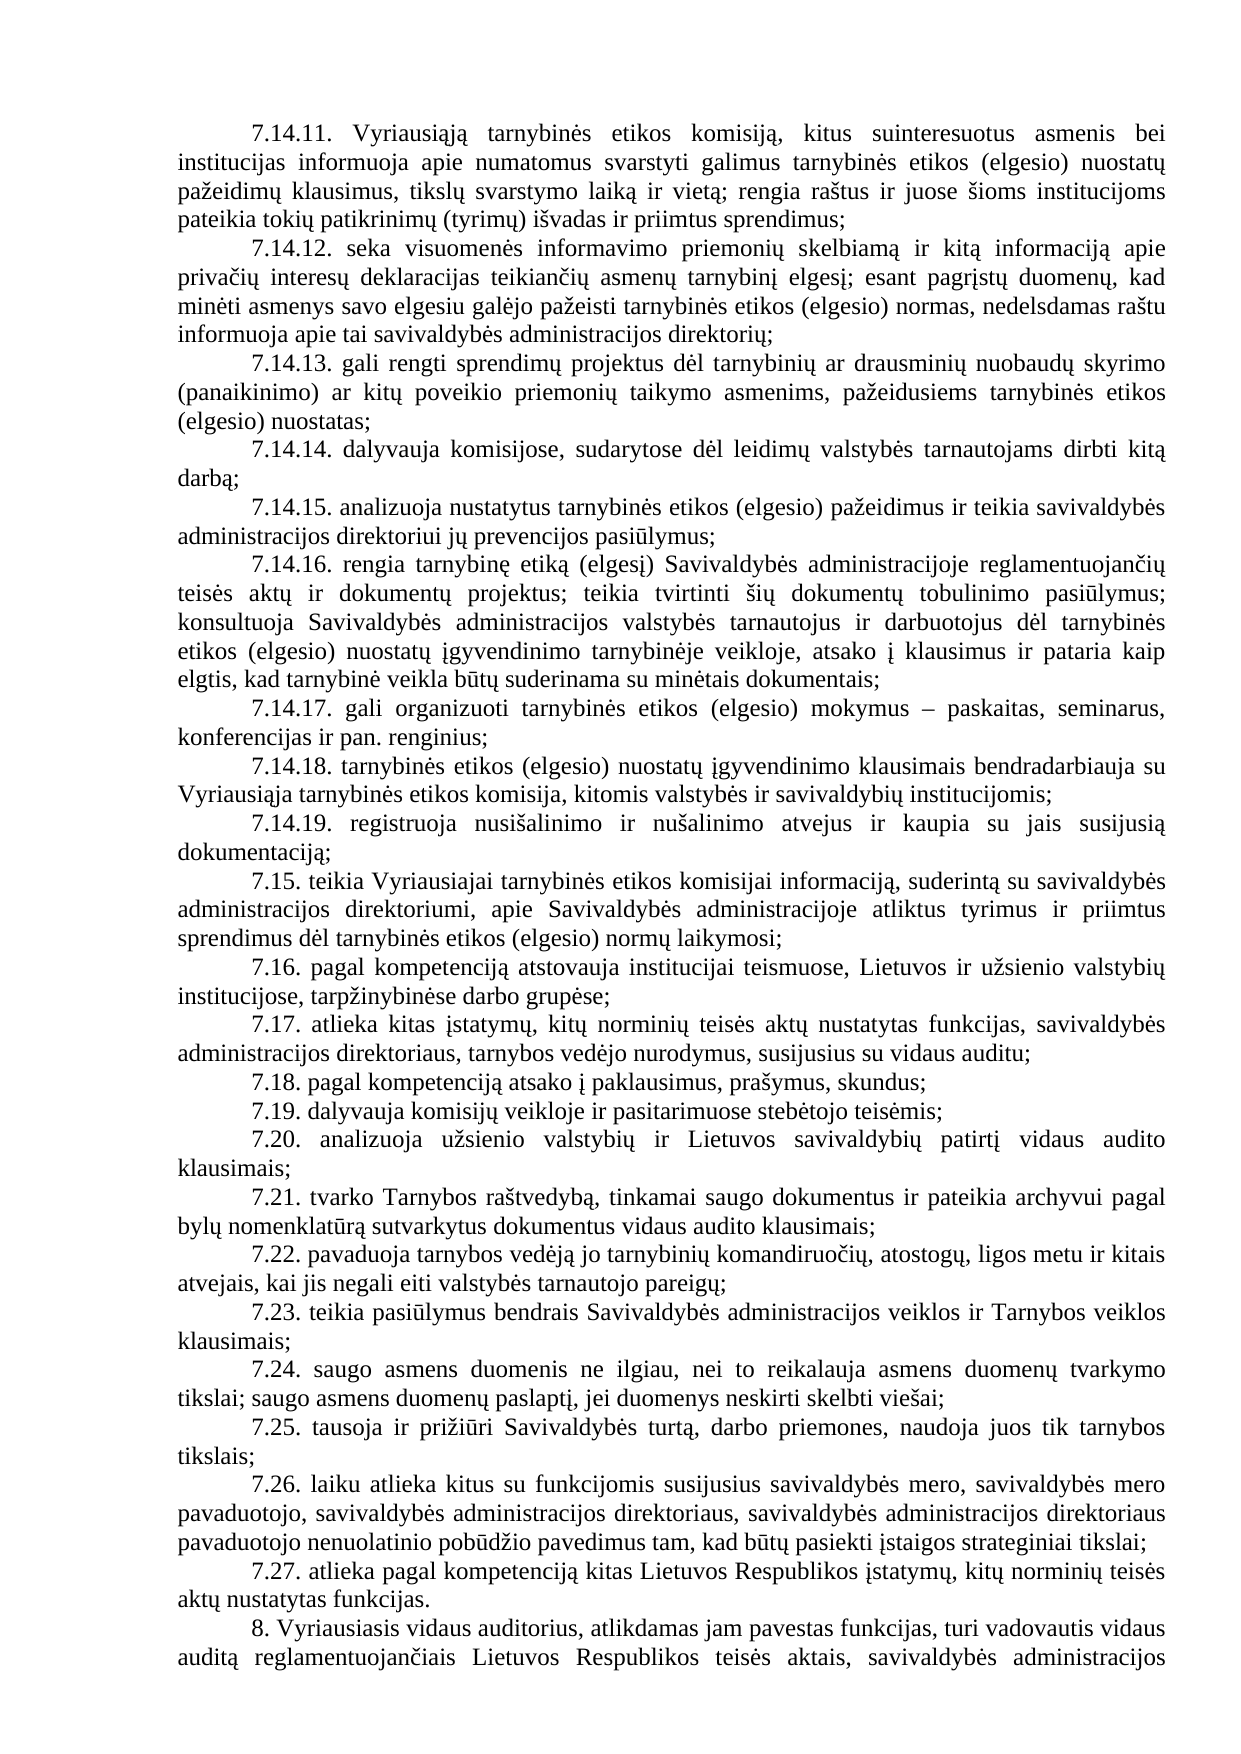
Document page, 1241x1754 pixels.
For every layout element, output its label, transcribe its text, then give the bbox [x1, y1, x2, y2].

text 7.27. atlieka pagal kompetenciją kitas Lietuvos Respublikos įstatymų, kitų norminių teisės aktų nustatytas funkcijas. [177, 1556, 1167, 1613]
text 7.14.11. Vyriausiąją tarnybinės etikos komisiją, kitus suinteresuotus asmenis bei institucijas informuoja apie numatomus svarstyti galimus tarnybinės etikos (elgesio) nuostatų pažeidimų klausimus, tikslų svarstymo laiką ir vietą; rengia raštus ir juose šioms institucijoms pateikia tokių patikrinimų (tyrimų) išvadas ir priimtus sprendimus; [177, 118, 1167, 233]
text 7.18. pagal kompetenciją atsako į paklausimus, prašymus, skundus; [177, 1067, 1167, 1096]
text 7.14.13. gali rengti sprendimų projektus dėl tarnybinių ar drausminių nuobaudų skyrimo (panaikinimo) ar kitų poveikio priemonių taikymo asmenims, pažeidusiems tarnybinės etikos (elgesio) nuostatas; [177, 348, 1167, 434]
text 7.23. teikia pasiūlymus bendrais Savivaldybės administracijos veiklos ir Tarnybos veiklos klausimais; [177, 1297, 1167, 1354]
text 7.24. saugo asmens duomenis ne ilgiau, nei to reikalauja asmens duomenų tvarkymo tikslai; saugo asmens duomenų paslaptį, jei duomenys neskirti skelbti viešai; [177, 1354, 1167, 1412]
text 7.20. analizuoja užsienio valstybių ir Lietuvos savivaldybių patirtį vidaus audito klausimais; [177, 1124, 1167, 1182]
text 7.14.15. analizuoja nustatytus tarnybinės etikos (elgesio) pažeidimus ir teikia savivaldybės administracijos direktoriui jų prevencijos pasiūlymus; [177, 492, 1167, 549]
text 7.14.17. gali organizuoti tarnybinės etikos (elgesio) mokymus – paskaitas, seminarus, konferencijas ir pan. renginius; [177, 693, 1167, 751]
text 7.25. tausoja ir prižiūri Savivaldybės turtą, darbo priemones, naudoja juos tik tarnybos tikslais; [177, 1412, 1167, 1469]
text 7.14.16. rengia tarnybinę etiką (elgesį) Savivaldybės administracijoje reglamentuojančių teisės aktų ir dokumentų projektus; teikia tvirtinti šių dokumentų tobulinimo pasiūlymus; konsultuoja Savivaldybės administracijos valstybės tarnautojus ir darbuotojus dėl tarnybinės etikos (elgesio) nuostatų įgyvendinimo tarnybinėje veikloje, atsako į klausimus ir pataria kaip elgtis, kad tarnybinė veikla būtų suderinama su minėtais dokumentais; [177, 549, 1167, 693]
text 7.21. tvarko Tarnybos raštvedybą, tinkamai saugo dokumentus ir pateikia archyvui pagal bylų nomenklatūrą sutvarkytus dokumentus vidaus audito klausimais; [177, 1182, 1167, 1239]
text 7.22. pavaduoja tarnybos vedėją jo tarnybinių komandiruočių, atostogų, ligos metu ir kitais atvejais, kai jis negali eiti valstybės tarnautojo pareigų; [177, 1239, 1167, 1297]
text 7.14.18. tarnybinės etikos (elgesio) nuostatų įgyvendinimo klausimais bendradarbiauja su Vyriausiąja tarnybinės etikos komisija, kitomis valstybės ir savivaldybių institucijomis; [177, 751, 1167, 808]
text 7.26. laiku atlieka kitus su funkcijomis susijusius savivaldybės mero, savivaldybės mero pavaduotojo, savivaldybės administracijos direktoriaus, savivaldybės administracijos direktoriaus pavaduotojo nenuolatinio pobūdžio pavedimus tam, kad būtų pasiekti įstaigos strateginiai tikslai; [177, 1469, 1167, 1556]
text 7.17. atlieka kitas įstatymų, kitų norminių teisės aktų nustatytas funkcijas, savivaldybės administracijos direktoriaus, tarnybos vedėjo nurodymus, susijusius su vidaus auditu; [177, 1009, 1167, 1067]
text 7.14.14. dalyvauja komisijose, sudarytose dėl leidimų valstybės tarnautojams dirbti kitą darbą; [177, 434, 1167, 492]
text 8. Vyriausiasis vidaus auditorius, atlikdamas jam pavestas funkcijas, turi vadovautis vidaus auditą reglamentuojančiais Lietuvos Respublikos teisės aktais, savivaldybės administracijos [177, 1613, 1167, 1671]
text 7.16. pagal kompetenciją atstovauja institucijai teismuose, Lietuvos ir užsienio valstybių institucijose, tarpžinybinėse darbo grupėse; [177, 952, 1167, 1009]
text 7.14.19. registruoja nusišalinimo ir nušalinimo atvejus ir kaupia su jais susijusią dokumentaciją; [177, 808, 1167, 866]
text 7.14.12. seka visuomenės informavimo priemonių skelbiamą ir kitą informaciją apie privačių interesų deklaracijas teikiančių asmenų tarnybinį elgesį; esant pagrįstų duomenų, kad minėti asmenys savo elgesiu galėjo pažeisti tarnybinės etikos (elgesio) normas, nedelsdamas raštu informuoja apie tai savivaldybės administracijos direktorių; [177, 233, 1167, 348]
text 7.15. teikia Vyriausiajai tarnybinės etikos komisijai informaciją, suderintą su savivaldybės administracijos direktoriumi, apie Savivaldybės administracijoje atliktus tyrimus ir priimtus sprendimus dėl tarnybinės etikos (elgesio) normų laikymosi; [177, 866, 1167, 952]
text 7.19. dalyvauja komisijų veikloje ir pasitarimuose stebėtojo teisėmis; [177, 1096, 1167, 1124]
